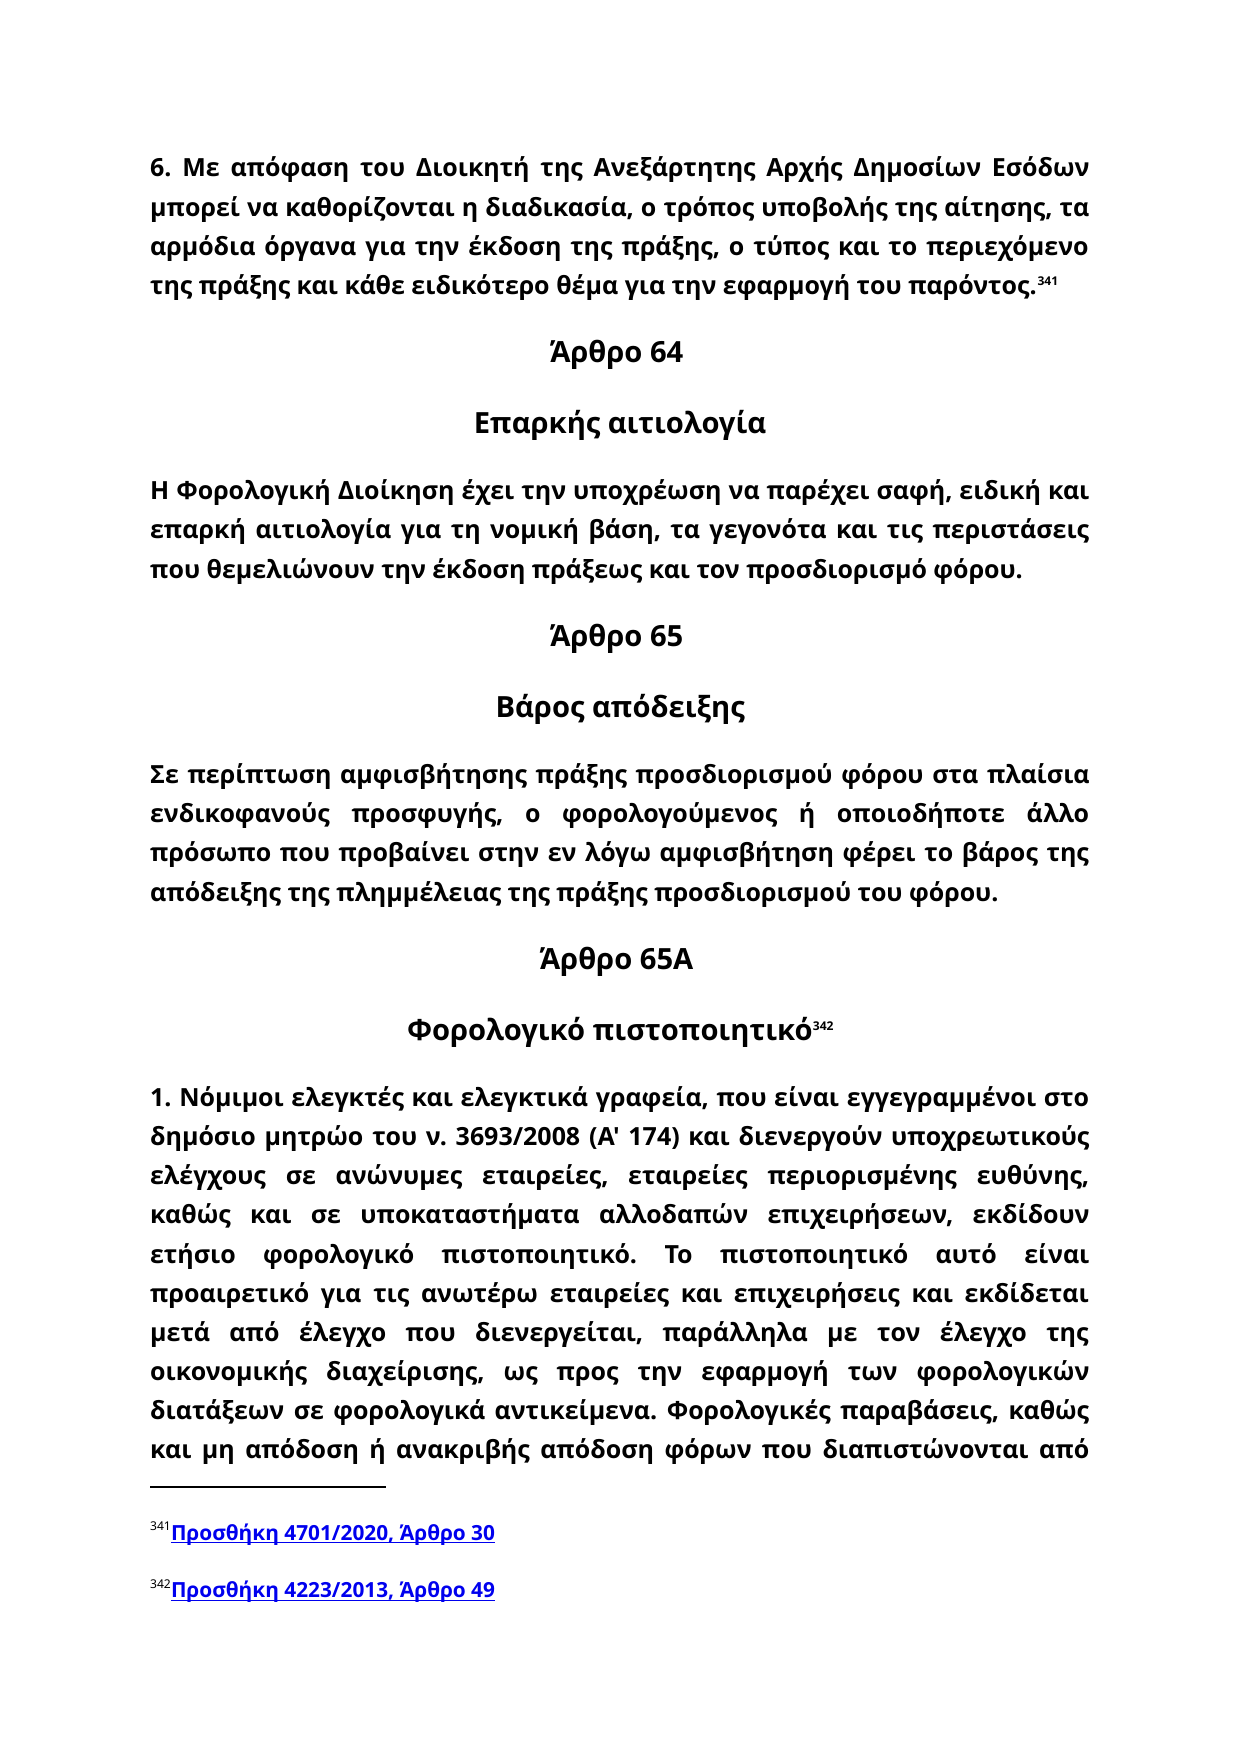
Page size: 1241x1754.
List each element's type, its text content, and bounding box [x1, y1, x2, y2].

subtitle Άρθρο 64 [150, 332, 1090, 371]
text Η Φορολογική Διοίκηση έχει την υποχρέωση να παρέχει σαφή, ειδική και επαρκή αιτιολογία για τη νομική βάση, τα γεγονότα και τις περιστάσεις που θεμελιώνουν την έκδοση πράξεως και τον προσδιορισμό φόρου. [150, 473, 1090, 585]
text 6. Με απόφαση του Διοικητή της Ανεξάρτητης Αρχής Δημοσίων Εσόδων μπορεί να καθορίζονται η διαδικασία, ο τρόπος υποβολής της αίτησης, τα αρμόδια όργανα για την έκδοση της πράξης, ο τύπος και το περιεχόμενο της πράξης και κάθε ειδικότερο θέμα για την εφαρμογή του παρόντος. [150, 150, 1090, 302]
subtitle Άρθρο 65Α [150, 938, 1090, 978]
text Σε περίπτωση αμφισβήτησης πράξης προσδιορισμού φόρου στα πλαίσια ενδικοφανούς προσφυγής, ο φορολογούμενος ή οποιοδήποτε άλλο πρόσωπο που προβαίνει στην εν λόγω αμφισβήτηση φέρει το βάρος της απόδειξης της πλημμέλειας της πράξης προσδιορισμού του φόρου. [150, 757, 1090, 908]
text Προσθήκη 4223/2013, Άρθρο 49 [150, 1576, 1090, 1604]
subtitle Βάρος απόδειξης [150, 686, 1090, 726]
subtitle Επαρκής αιτιολογία [150, 402, 1090, 442]
text Προσθήκη 4701/2020, Άρθρο 30 [150, 1518, 1090, 1546]
subtitle Άρθρο 65 [150, 615, 1090, 655]
text 1. Νόμιμοι ελεγκτές και ελεγκτικά γραφεία, που είναι εγγεγραμμένοι στο δημόσιο μητρώο του ν. 3693/2008 (Α' 174) και διενεργούν υποχρεωτικούς ελέγχους σε ανώνυμες εταιρείες, εταιρείες περιορισμένης ευθύνης, καθώς και σε υποκαταστήματα αλλοδαπών επιχειρήσεων, εκδίδουν ετήσιο φορολογικό πιστοποιητικό. Το πιστοποιητικό αυτό είναι προαιρετικό για τις ανωτέρω εταιρείες και επιχειρήσεις και εκδίδεται μετά από έλεγχο που διενεργείται, παράλληλα με τον έλεγχο της οικονομικής διαχείρισης, ως προς την εφαρμογή των φορολογικών διατάξεων σε φορολογικά αντικείμενα. Φορολογικές παραβάσεις, καθώς και μη απόδοση ή ανακριβής απόδοση φόρων που διαπιστώνονται από [150, 1079, 1090, 1466]
subtitle Φορολογικό πιστοποιητικό [150, 1009, 1090, 1049]
